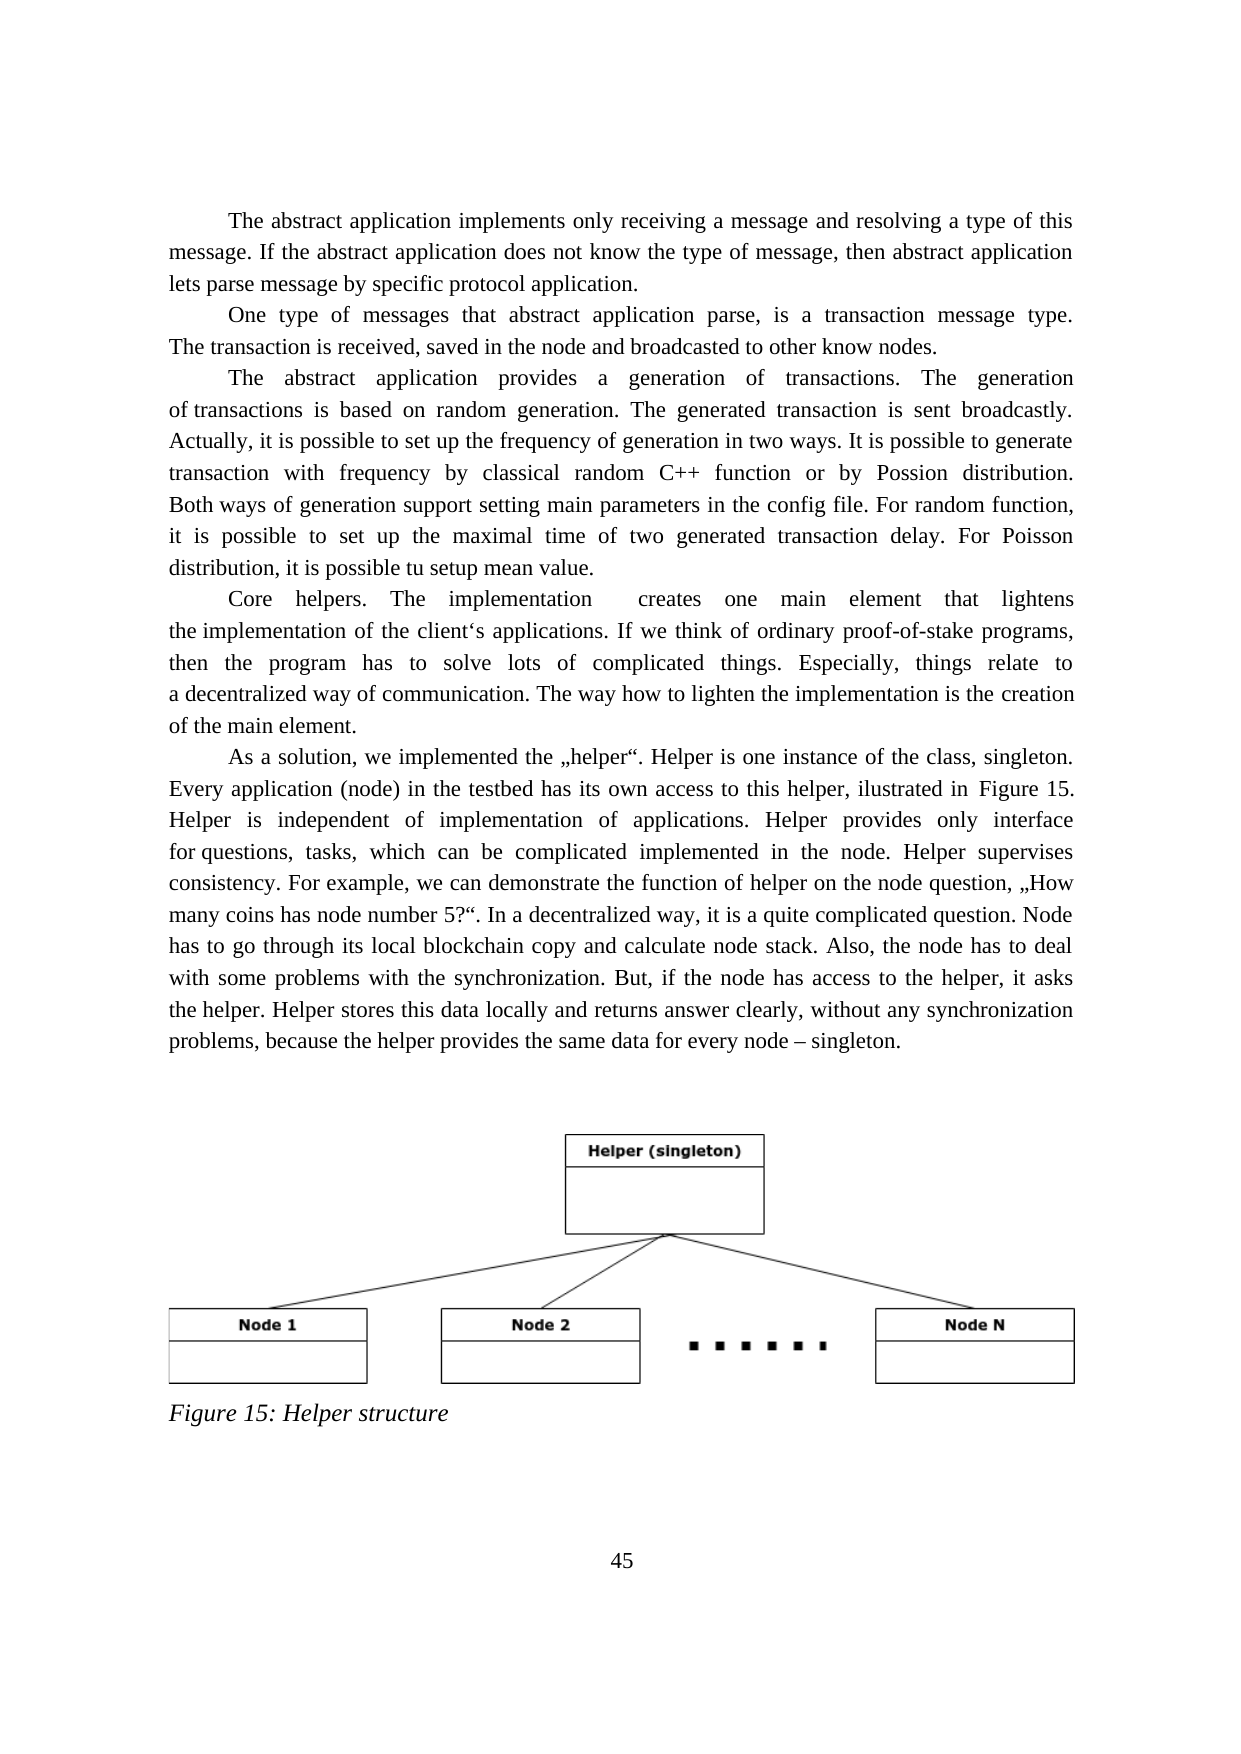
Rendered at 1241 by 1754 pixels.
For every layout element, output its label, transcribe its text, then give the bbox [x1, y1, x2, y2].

text One type of messages that abstract application parse, is a transaction message type. The transaction is received, saved in the node and broadcasted to other know nodes. [169, 301, 1075, 359]
text The abstract application implements only receiving a message and resolving a type of this message. If the abstract application does not know the type of message, then abstract application lets parse message by specific protocol application. [169, 207, 1075, 296]
text The abstract application provides a generation of transactions. The generation of transactions is based on random generation. The generated transaction is sent broadcastly. Actually, it is possible to set up the frequency of generation in two ways. It is possible to generate transaction with frequency by classical random C++ function or by Possion distribution. Both ways of generation support setting main parameters in the config file. For random function, it is possible to set up the maximal time of two generated transaction delay. For Poisson distribution, it is possible tu setup mean value. [169, 364, 1075, 580]
picture [168, 1134, 1075, 1384]
text Core helpers. The implementation creates one main element that lightens the implementation of the client‘s applications. If we think of ordinary proof-of-stake programs, then the program has to solve lots of complicated things. Especially, things relate to a decentralized way of communication. The way how to lighten the implementation is the creation of the main element. [169, 585, 1075, 738]
text As a solution, we implemented the „helper“. Helper is one instance of the class, singleton. Every application (node) in the testbed has its own access to this helper, ilustrated in Figure 15. Helper is independent of implementation of applications. Helper provides only interface for questions, tasks, which can be complicated implemented in the node. Helper supervises consistency. For example, we can demonstrate the function of helper on the node question, „How many coins has node number 5?“. In a decentralized way, it is a quite complicated question. Node has to go through its local blockchain copy and calculate node stack. Also, the node has to deal with some problems with the synchronization. But, if the node has access to the helper, it asks the helper. Helper stores this data locally and returns answer clearly, without any synchronization problems, because the helper provides the same data for every node – singleton. [169, 743, 1075, 1054]
text Figure 15: Helper structure [169, 1384, 1075, 1427]
